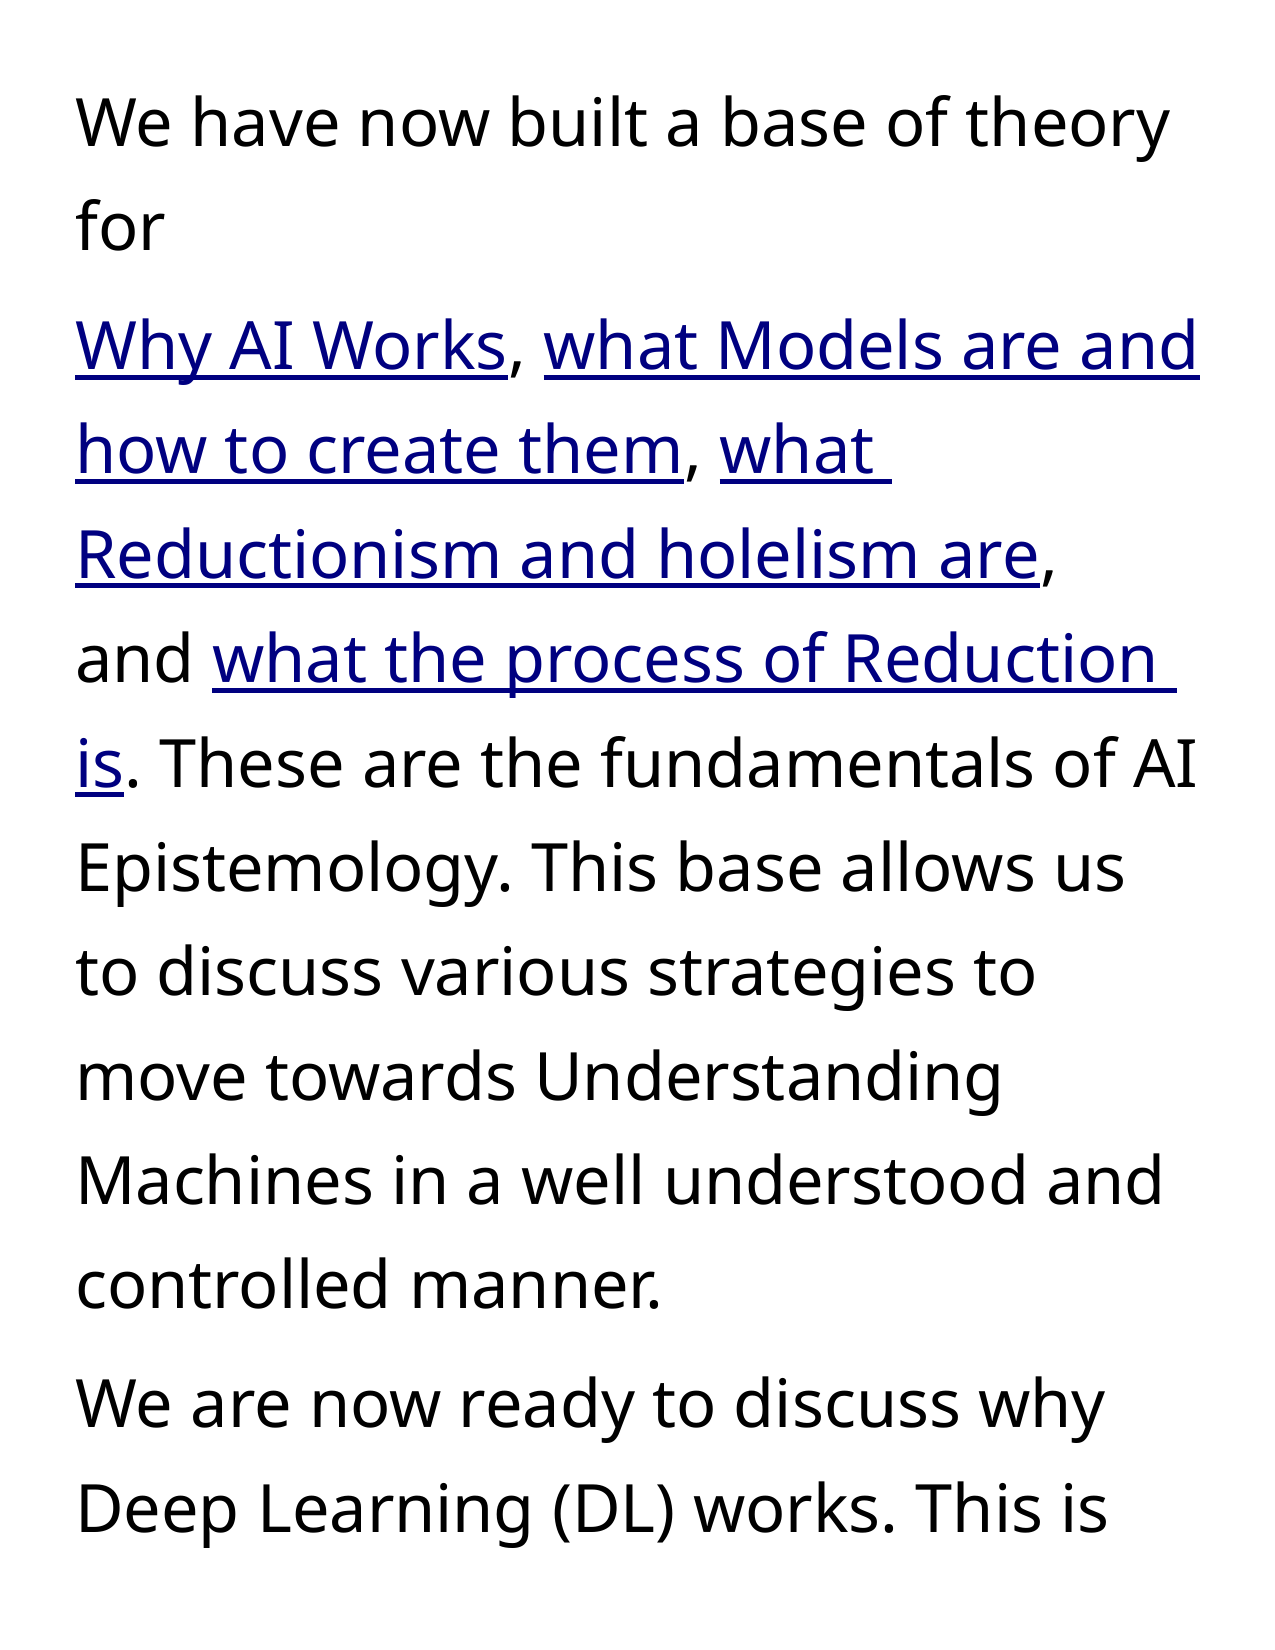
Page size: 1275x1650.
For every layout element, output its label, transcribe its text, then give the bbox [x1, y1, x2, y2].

text Why AI Works, what Models are and how to create them, what Reductionism and holelism are, and what the process of Reduction is. These are the fundamentals of AI Epistemology. This base allows us to discuss various strategies to move towards Understanding Machines in a well understood and controlled manner. [75, 298, 1200, 1328]
text We have now built a base of theory for [75, 75, 1200, 270]
text We are now ready to discuss why Deep Learning (DL) works. This is [75, 1357, 1200, 1552]
